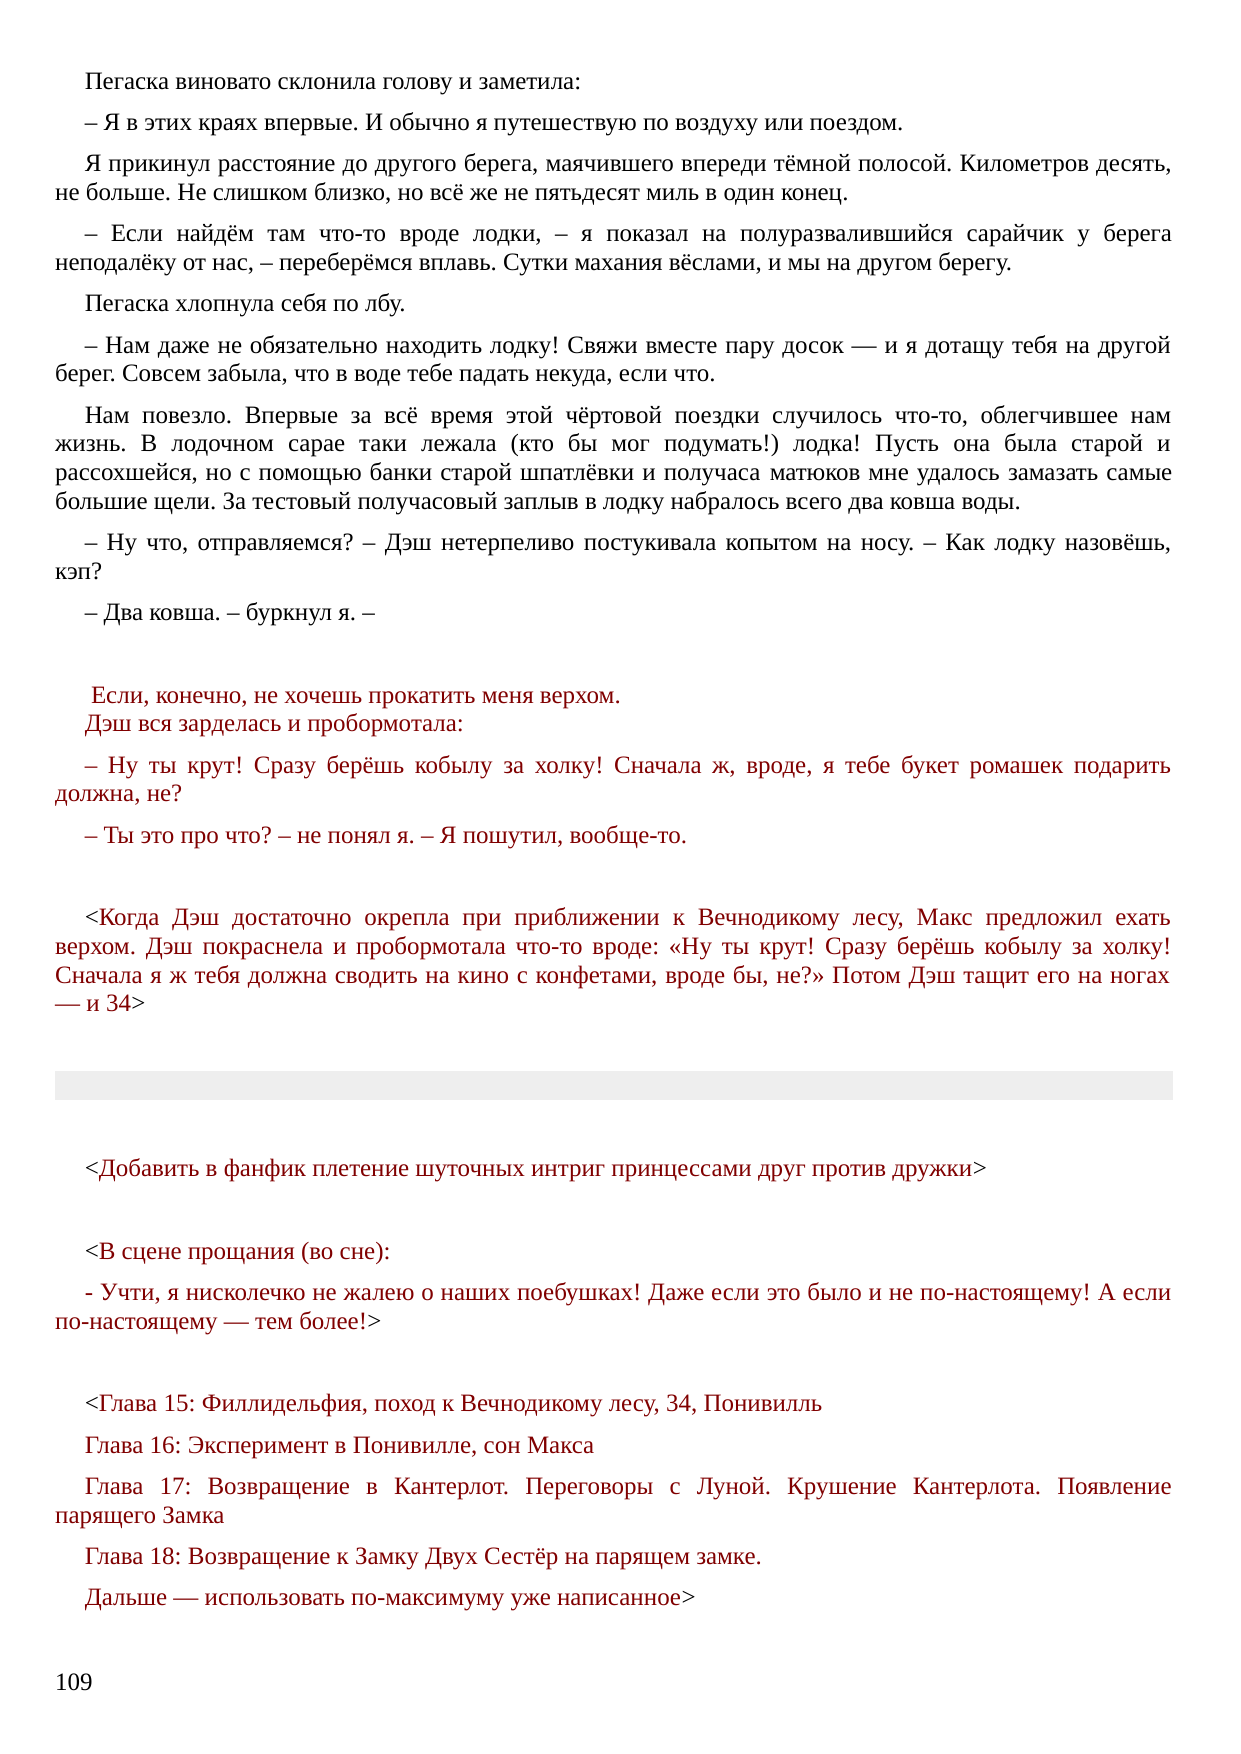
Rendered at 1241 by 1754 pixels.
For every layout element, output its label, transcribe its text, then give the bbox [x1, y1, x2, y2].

text – Ну ты крут! Сразу берёшь кобылу за холку! Сначала ж, вроде, я тебе букет ромашек подарить должна, не? [55, 750, 1173, 807]
text Глава 18: Возвращение к Замку Двух Сестёр на парящем замке. [55, 1541, 1173, 1570]
text - Учти, я нисколечко не жалею о наших поебушках! Даже если это было и не по-настоящему! А если по-настоящему — тем более!> [55, 1277, 1173, 1335]
text Дэш вся зарделась и пробормотала: [55, 708, 1173, 737]
text – Два ковша. – буркнул я. – [55, 597, 1173, 626]
text <Добавить в фанфик плетение шуточных интриг принцессами друг против дружки> [55, 1153, 1173, 1182]
text Пегаска виновато склонила голову и заметила: [55, 66, 1173, 95]
text Пегаска хлопнула себя по лбу. [55, 288, 1173, 317]
text <В сцене прощания (во сне): [55, 1236, 1173, 1265]
text Если, конечно, не хочешь прокатить меня верхом. [55, 680, 1173, 708]
text – Ты это про что? – не понял я. – Я пошутил, вообще-то. [55, 820, 1173, 848]
text Глава 17: Возвращение в Кантерлот. Переговоры с Луной. Крушение Кантерлота. Появление парящего Замка [55, 1471, 1173, 1528]
text Нам повезло. Впервые за всё время этой чёртовой поездки случилось что-то, облегчившее нам жизнь. В лодочном сарае таки лежала (кто бы мог подумать!) лодка! Пусть она была старой и рассохшейся, но с помощью банки старой шпатлёвки и получаса матюков мне удалось замазать самые большие щели. За тестовый получасовый заплыв в лодку набралось всего два ковша воды. [55, 400, 1173, 515]
text Дальше — использовать по-максимуму уже написанное> [55, 1582, 1173, 1611]
text <Глава 15: Филлидельфия, поход к Вечнодикому лесу, 34, Понивилль [55, 1388, 1173, 1417]
text – Если найдём там что-то вроде лодки, – я показал на полуразвалившийся сарайчик у берега неподалёку от нас, – переберёмся вплавь. Сутки махания вёслами, и мы на другом берегу. [55, 218, 1173, 276]
text – Я в этих краях впервые. И обычно я путешествую по воздуху или поездом. [55, 107, 1173, 136]
text – Нам даже не обязательно находить лодку! Свяжи вместе пару досок — и я дотащу тебя на другой берег. Совсем забыла, что в воде тебе падать некуда, если что. [55, 330, 1173, 387]
text Я прикинул расстояние до другого берега, маячившего впереди тёмной полосой. Километров десять, не больше. Не слишком близко, но всё же не пятьдесят миль в один конец. [55, 148, 1173, 206]
text Глава 16: Эксперимент в Понивилле, сон Макса [55, 1430, 1173, 1458]
text <Когда Дэш достаточно окрепла при приближении к Вечнодикому лесу, Макс предложил ехать верхом. Дэш покраснела и пробормотала что-то вроде: «Ну ты крут! Сразу берёшь кобылу за холку! Сначала я ж тебя должна сводить на кино с конфетами, вроде бы, не?» Потом Дэш тащит его на ногах — и 34> [55, 902, 1173, 1017]
text – Ну что, отправляемся? – Дэш нетерпеливо постукивала копытом на носу. – Как лодку назовёшь, кэп? [55, 527, 1173, 585]
